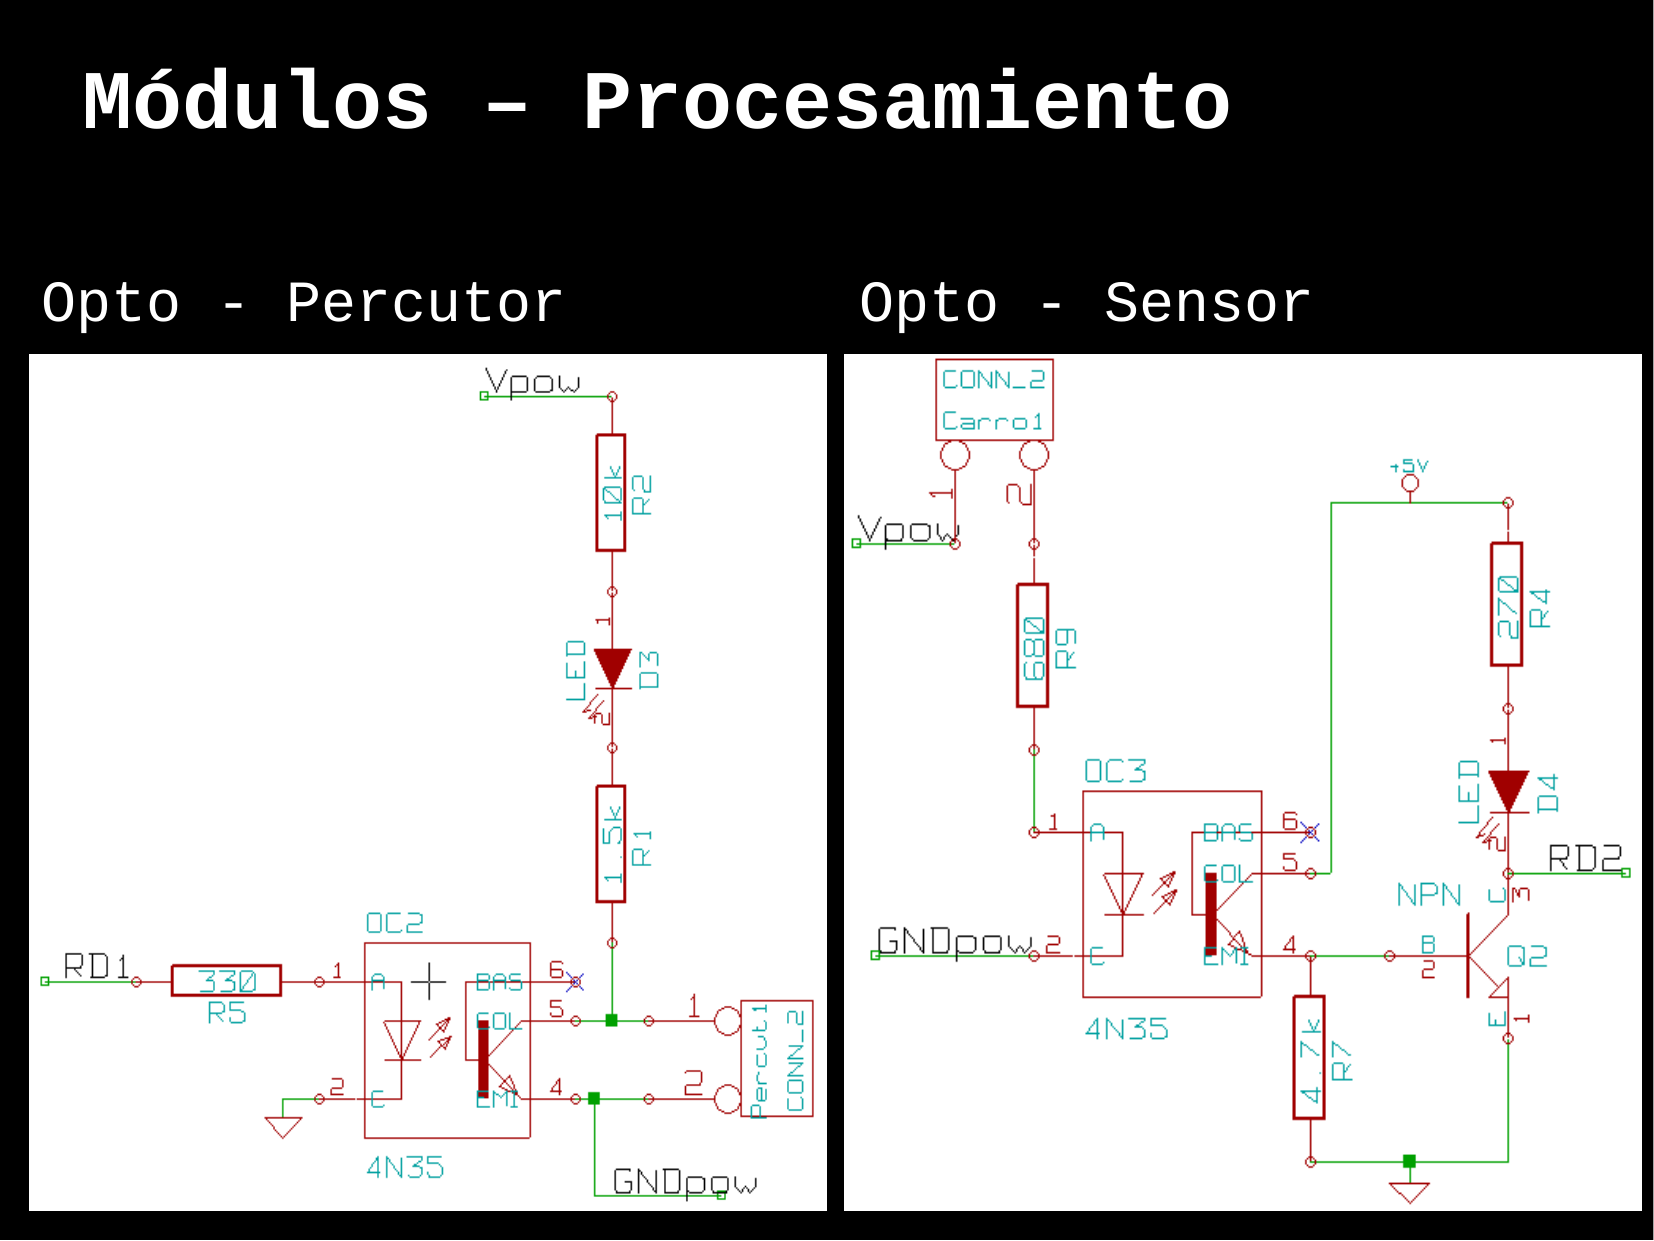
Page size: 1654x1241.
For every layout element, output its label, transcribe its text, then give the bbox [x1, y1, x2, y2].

picture [29, 354, 827, 1211]
text_box Opto - Sensor [844, 265, 1330, 347]
picture [844, 354, 1642, 1211]
text_box Opto - Percutor [27, 265, 668, 355]
title Módulos – Procesamiento [82, 58, 1571, 248]
